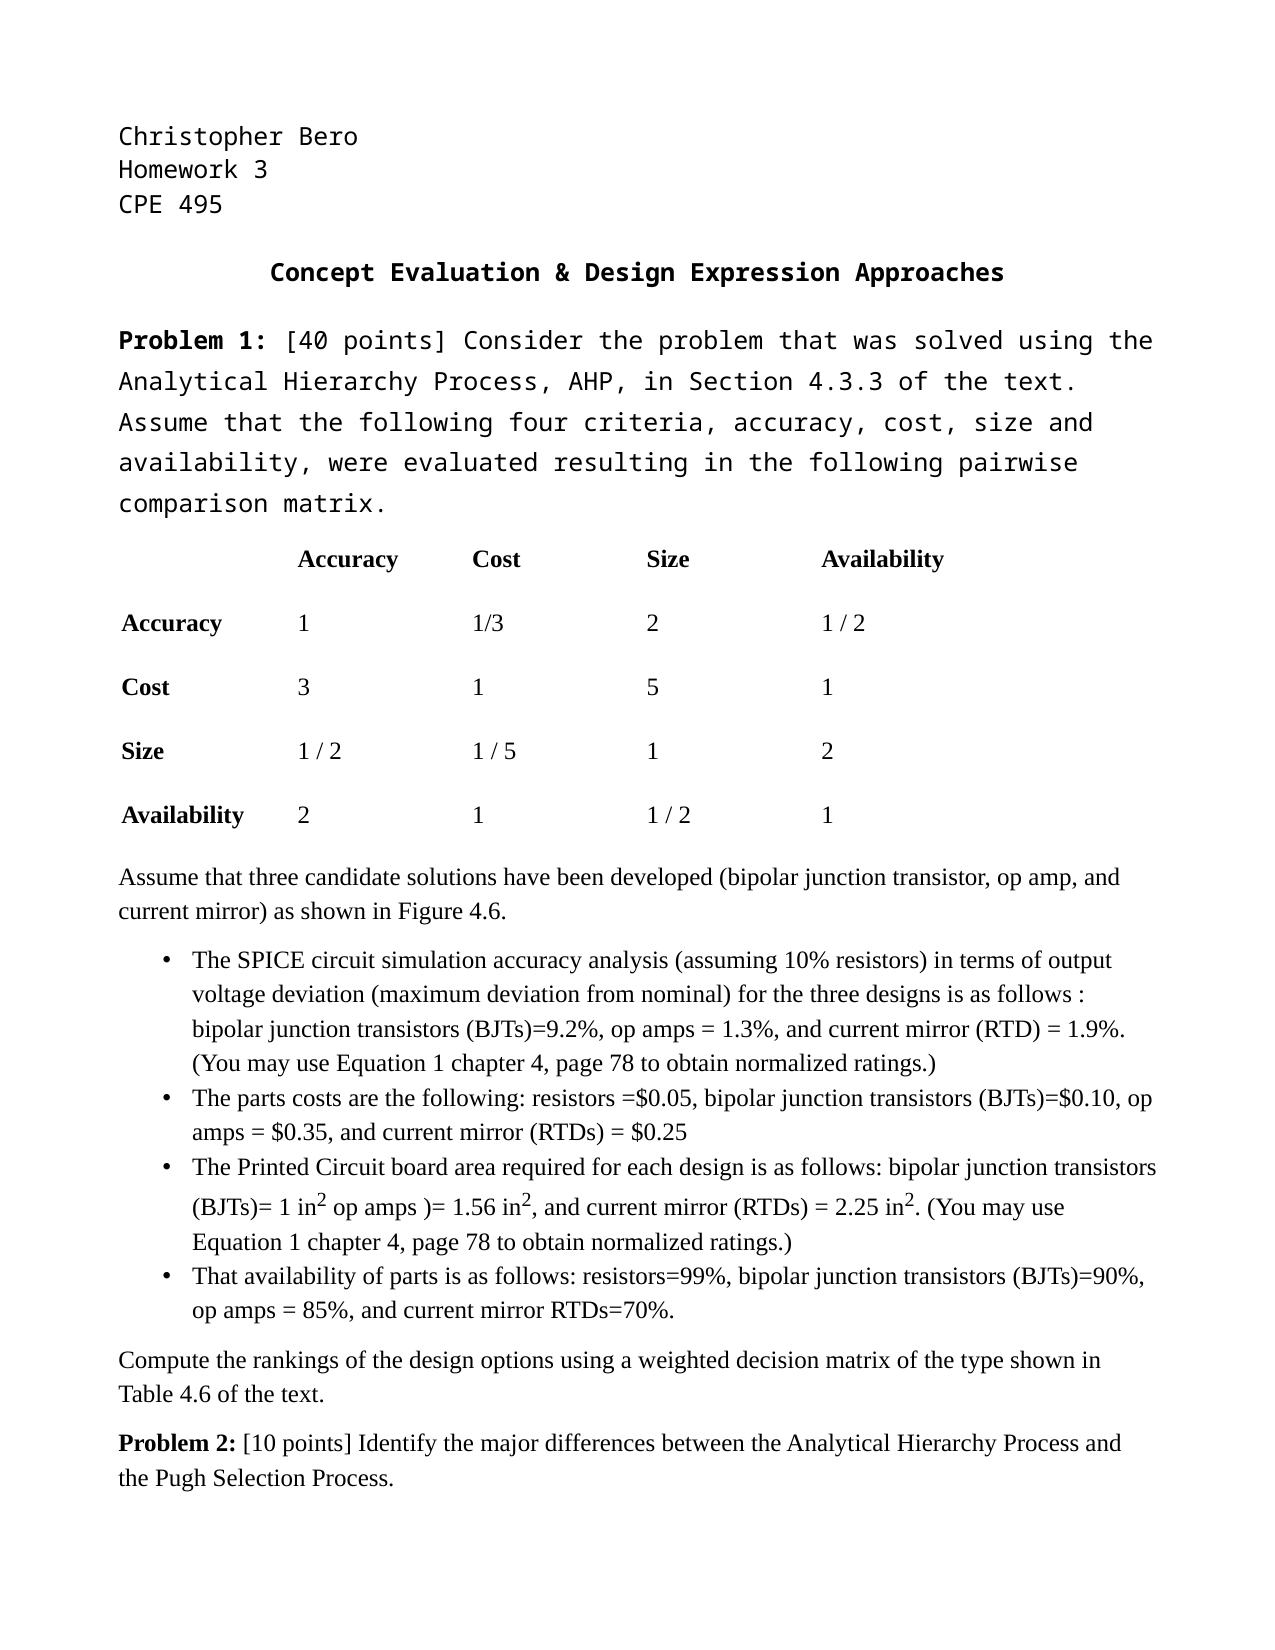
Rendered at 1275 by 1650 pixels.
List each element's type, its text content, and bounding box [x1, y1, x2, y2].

table_cell 2 [294, 798, 469, 862]
list The Printed Circuit board area required for each design is as follows: bipolar junction transistors (BJTs)= 1 in2 op amps )= 1.56 in2, and current mirror (RTDs) = 2.25 in2. (You may use Equation 1 chapter 4, page 78 to obtain normalized ratings.) [162, 1152, 1157, 1255]
text Problem 2: [10 points] Identify the major differences between the Analytical Hierarchy Process and the Pugh Selection Process. [118, 1428, 1157, 1491]
table_cell 1 / 2 [818, 605, 997, 669]
table_cell 1 [469, 669, 643, 733]
text Homework 3 [118, 152, 1157, 186]
table_cell 1/3 [469, 605, 643, 669]
table_cell Size [118, 734, 294, 797]
text Concept Evaluation & Design Expression Approaches [118, 254, 1157, 288]
table_cell 2 [644, 605, 818, 669]
list That availability of parts is as follows: resistors=99%, bipolar junction transistors (BJTs)=90%, op amps = 85%, and current mirror RTDs=70%. [162, 1261, 1157, 1324]
text Assume that three candidate solutions have been developed (bipolar junction transistor, op amp, and current mirror) as shown in Figure 4.6. [118, 862, 1157, 925]
table_cell 1 / 2 [294, 734, 469, 797]
table_cell Cost [118, 669, 294, 733]
table_cell 3 [294, 669, 469, 733]
table_cell 1 / 5 [469, 734, 643, 797]
table_header Availability [818, 541, 997, 605]
table_cell 1 / 2 [644, 798, 818, 862]
text Problem 1: [40 points] Consider the problem that was solved using the Analytical Hierarchy Process, AHP, in Section 4.3.3 of the text. Assume that the following four criteria, accuracy, cost, size and availability, were evaluated resulting in the following pairwise comparison matrix. [118, 322, 1157, 520]
text CPE 495 [118, 186, 1157, 220]
table_cell Availability [118, 798, 294, 862]
table_cell 1 [294, 605, 469, 669]
text Compute the rankings of the design options using a weighted decision matrix of the type shown in Table 4.6 of the text. [118, 1345, 1157, 1408]
table_cell 1 [818, 798, 997, 862]
table_header Cost [469, 541, 643, 605]
table_header Accuracy [294, 541, 469, 605]
table_cell 1 [818, 669, 997, 733]
table_cell 1 [644, 734, 818, 797]
list The SPICE circuit simulation accuracy analysis (assuming 10% resistors) in terms of output voltage deviation (maximum deviation from nominal) for the three designs is as follows : bipolar junction transistors (BJTs)=9.2%, op amps = 1.3%, and current mirror (RTD) = 1.9%. (You may use Equation 1 chapter 4, page 78 to obtain normalized ratings.) [162, 945, 1157, 1077]
table_cell Accuracy [118, 605, 294, 669]
table_cell 1 [469, 798, 643, 862]
table_cell 5 [644, 669, 818, 733]
table_header [118, 541, 294, 605]
list The parts costs are the following: resistors =$0.05, bipolar junction transistors (BJTs)=$0.10, op amps = $0.35, and current mirror (RTDs) = $0.25 [162, 1083, 1157, 1146]
text Christopher Bero [118, 118, 1157, 152]
table_cell 2 [818, 734, 997, 797]
table_header Size [644, 541, 818, 605]
